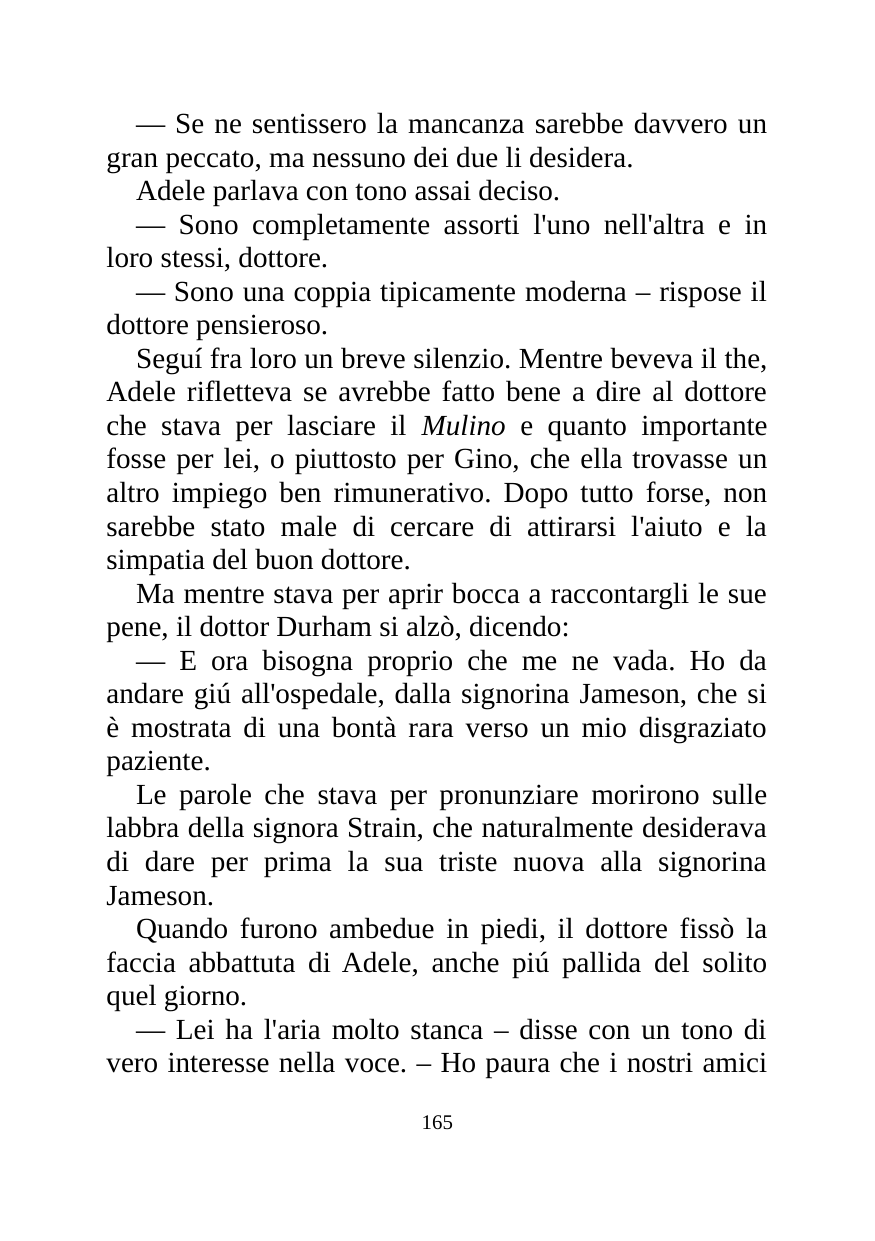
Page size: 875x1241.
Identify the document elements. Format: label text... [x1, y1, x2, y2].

text Seguí fra loro un breve silenzio. Mentre beveva il the, Adele rifletteva se avrebbe fatto bene a dire al dottore che stava per lasciare il Mulino e quanto importante fosse per lei, o piuttosto per Gino, che ella trovasse un altro impiego ben rimunerativo. Dopo tutto forse, non sarebbe stato male di cercare di attirarsi l'aiuto e la simpatia del buon dottore. [106, 341, 768, 576]
text Quando furono ambedue in piedi, il dottore fissò la faccia abbattuta di Adele, anche piú pallida del solito quel giorno. [106, 911, 768, 1012]
text Le parole che stava per pronunziare morirono sulle labbra della signora Strain, che naturalmente desiderava di dare per prima la sua triste nuova alla signorina Jameson. [106, 777, 768, 911]
text — Sono completamente assorti l'uno nell'altra e in loro stessi, dottore. [106, 207, 768, 274]
text — Lei ha l'aria molto stanca – disse con un tono di vero interesse nella voce. – Ho paura che i nostri amici [106, 1012, 768, 1079]
text — E ora bisogna proprio che me ne vada. Ho da andare giú all'ospedale, dalla signorina Jameson, che si è mostrata di una bontà rara verso un mio disgraziato paziente. [106, 643, 768, 777]
text — Sono una coppia tipicamente moderna – rispose il dottore pensieroso. [106, 274, 768, 341]
text — Se ne sentissero la mancanza sarebbe davvero un gran peccato, ma nessuno dei due li desidera. [106, 106, 768, 173]
text Ma mentre stava per aprir bocca a raccontargli le sue pene, il dottor Durham si alzò, dicendo: [106, 576, 768, 643]
text Adele parlava con tono assai deciso. [106, 173, 768, 207]
